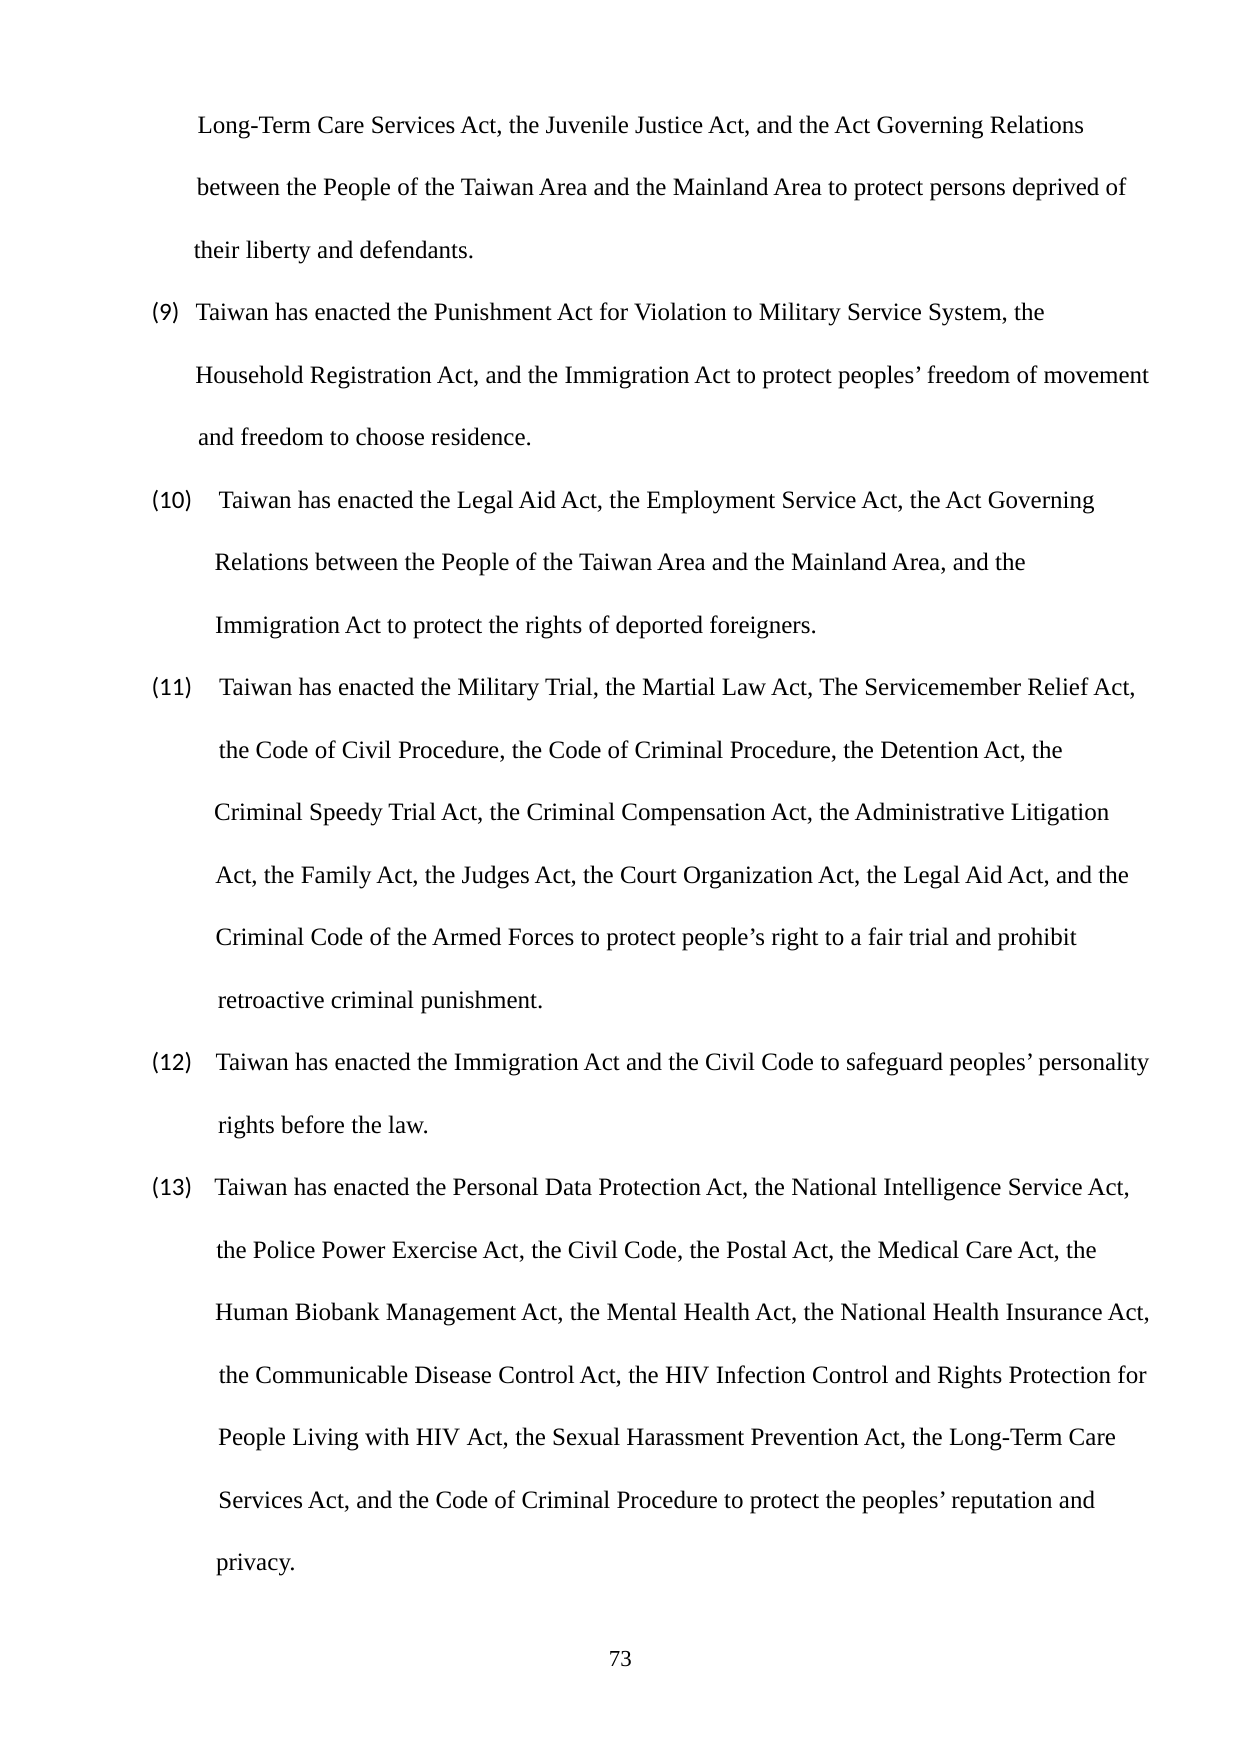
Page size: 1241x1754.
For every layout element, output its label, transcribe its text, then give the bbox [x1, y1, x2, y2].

list Taiwan has enacted the Punishment Act for Violation to Military Service System, the Household Registration Act, and the Immigration Act to protect peoples’ freedom of movement and freedom to choose residence. [148, 270, 1151, 458]
list Taiwan has enacted the Immigration Act and the Civil Code to safeguard peoples’ personality rights before the law. [148, 1020, 1151, 1145]
list Long-Term Care Services Act, the Juvenile Justice Act, and the Act Governing Relations between the People of the Taiwan Area and the Mainland Area to protect persons deprived of their liberty and defendants. [148, 83, 1151, 270]
list Taiwan has enacted the Military Trial, the Martial Law Act, The Servicemember Relief Act, the Code of Civil Procedure, the Code of Criminal Procedure, the Detention Act, the Criminal Speedy Trial Act, the Criminal Compensation Act, the Administrative Litigation Act, the Family Act, the Judges Act, the Court Organization Act, the Legal Aid Act, and the Criminal Code of the Armed Forces to protect people’s right to a fair trial and prohibit retroactive criminal punishment. [148, 645, 1151, 1020]
list Taiwan has enacted the Legal Aid Act, the Employment Service Act, the Act Governing Relations between the People of the Taiwan Area and the Mainland Area, and the Immigration Act to protect the rights of deported foreigners. [148, 458, 1151, 645]
list Taiwan has enacted the Personal Data Protection Act, the National Intelligence Service Act, the Police Power Exercise Act, the Civil Code, the Postal Act, the Medical Care Act, the Human Biobank Management Act, the Mental Health Act, the National Health Insurance Act, the Communicable Disease Control Act, the HIV Infection Control and Rights Protection for People Living with HIV Act, the Sexual Harassment Prevention Act, the Long-Term Care Services Act, and the Code of Criminal Procedure to protect the peoples’ reputation and privacy. [148, 1145, 1151, 1583]
